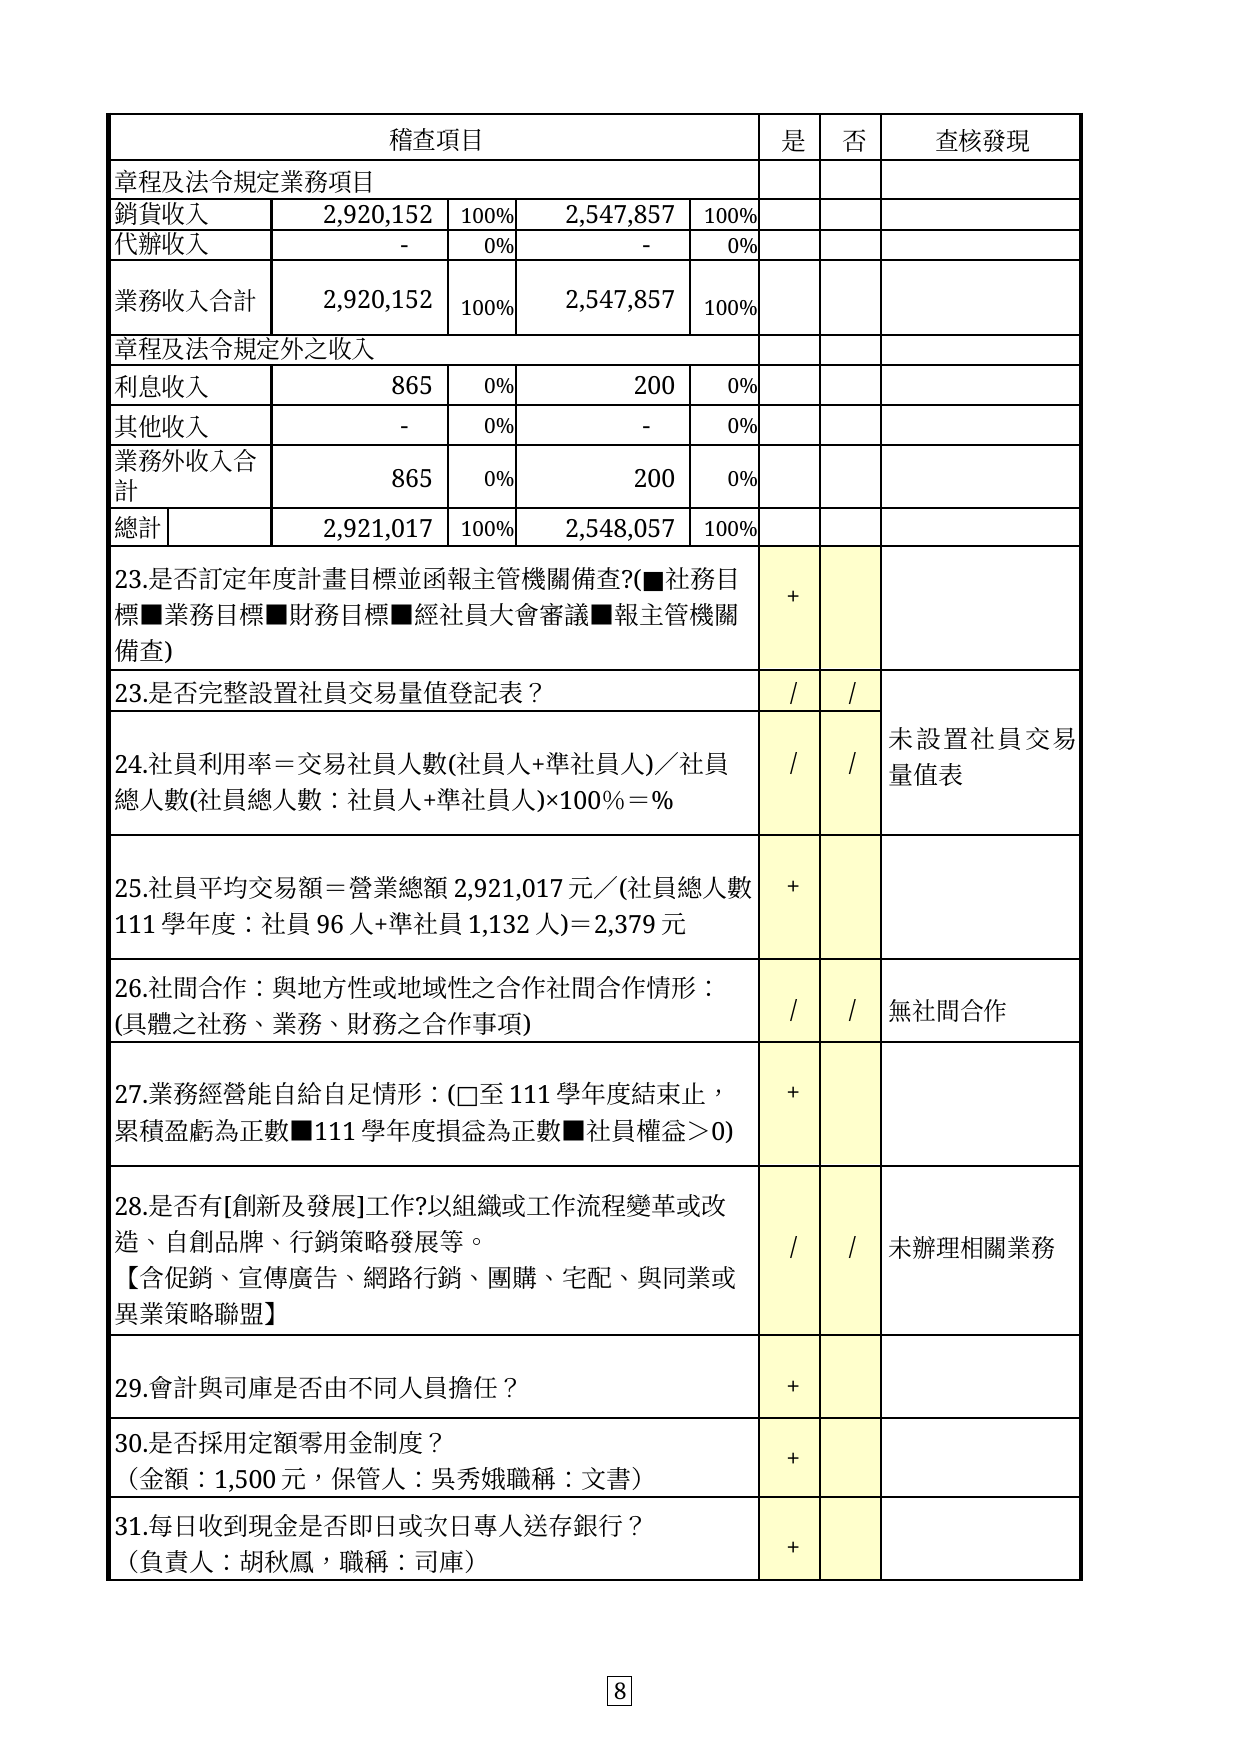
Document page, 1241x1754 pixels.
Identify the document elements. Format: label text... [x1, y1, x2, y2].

table_cell [760, 366, 819, 404]
table_cell [760, 509, 819, 545]
table_cell / [821, 960, 880, 1041]
table_cell [821, 1336, 880, 1417]
table_cell 31.每日收到現金是否即日或次日專人送存銀行？ （負責人：胡秋鳳，職稱：司庫） [111, 1498, 758, 1579]
table_cell 其他收入 [111, 406, 270, 443]
table_cell 2,921,017 [273, 509, 447, 545]
table_cell / [821, 1167, 880, 1334]
table_cell [882, 1336, 1079, 1417]
table_cell - [517, 231, 689, 259]
table_cell 業務外收入合 計 [111, 446, 270, 507]
table_cell / [760, 671, 819, 710]
table_cell 100% [449, 261, 515, 334]
table_cell [760, 446, 819, 507]
table_cell 0% [691, 406, 758, 443]
table_cell [169, 509, 270, 545]
table_cell 865 [273, 446, 447, 507]
table_cell 2,547,857 [517, 261, 689, 334]
table_cell + [760, 547, 819, 668]
table_cell [821, 509, 880, 545]
table_cell [760, 261, 819, 334]
table_cell [760, 200, 819, 229]
table_cell 2,547,857 [517, 200, 689, 229]
table_cell [821, 366, 880, 404]
table_cell / [760, 712, 819, 834]
table_header 稽查項目 [111, 115, 758, 159]
table_cell [882, 547, 1079, 668]
table_cell / [821, 671, 880, 710]
table_cell 0% [691, 366, 758, 404]
table_cell 0% [449, 406, 515, 443]
table_cell / [760, 1167, 819, 1334]
table_cell 2,548,057 [517, 509, 689, 545]
table_cell 23.是否訂定年度計畫目標並函報主管機關備查?(■社務目標■業務目標■財務目標■經社員大會審議■報主管機關備查) [111, 547, 758, 668]
table_cell + [760, 1498, 819, 1579]
table_cell [882, 1498, 1079, 1579]
table_cell 總計 [111, 509, 167, 545]
table_cell [821, 406, 880, 443]
table_cell [760, 161, 819, 198]
table_cell 0% [449, 446, 515, 507]
table_cell [821, 836, 880, 958]
table_cell [821, 1419, 880, 1496]
table_cell 未設置社員交易量值表 [882, 671, 1079, 834]
table_cell / [821, 712, 880, 834]
table_cell [882, 161, 1079, 198]
table_cell 28.是否有[創新及發展]工作?以組織或工作流程變革或改造、自創品牌、行銷策略發展等。 【含促銷、宣傳廣告、網路行銷、團購、宅配、與同業或異業策略聯盟】 [111, 1167, 758, 1334]
table_cell 未辦理相關業務 [882, 1167, 1079, 1334]
table_cell 30.是否採用定額零用金制度？ （金額：1,500元，保管人：吳秀娥職稱：文書） [111, 1419, 758, 1496]
table_header 否 [821, 115, 880, 159]
table_cell [821, 547, 880, 668]
table_cell [882, 406, 1079, 443]
table_cell 利息收入 [111, 366, 270, 404]
table_cell [882, 509, 1079, 545]
table_cell - [517, 406, 689, 443]
table_cell [760, 336, 819, 364]
table_cell [821, 161, 880, 198]
table_cell 100% [691, 509, 758, 545]
table_cell [821, 200, 880, 229]
table_cell 0% [449, 231, 515, 259]
table_cell 2,920,152 [273, 261, 447, 334]
table_header 查核發現 [882, 115, 1079, 159]
table_cell + [760, 836, 819, 958]
table_cell 100% [691, 200, 758, 229]
table_cell 章程及法令規定業務項目 [111, 161, 758, 198]
table_cell + [760, 1419, 819, 1496]
table_cell 24.社員利用率＝交易社員人數(社員人+準社員人)／社員總人數(社員總人數：社員人+準社員人)×100％＝% [111, 712, 758, 834]
table_cell 代辦收入 [111, 231, 270, 259]
table_cell [882, 1419, 1079, 1496]
table_cell 25.社員平均交易額＝營業總額2,921,017元／(社員總人數 111學年度：社員96人+準社員1,132人)＝2,379元 [111, 836, 758, 958]
table_header 是 [760, 115, 819, 159]
table_cell 865 [273, 366, 447, 404]
table_cell 200 [517, 446, 689, 507]
table_cell [821, 336, 880, 364]
table_cell 0% [691, 231, 758, 259]
table_cell [821, 1498, 880, 1579]
table_cell [882, 200, 1079, 229]
table_cell [821, 261, 880, 334]
table_cell 0% [449, 366, 515, 404]
table_cell 銷貨收入 [111, 200, 270, 229]
table_cell [882, 1043, 1079, 1164]
table_cell [882, 261, 1079, 334]
table_cell [821, 1043, 880, 1164]
table_cell 23.是否完整設置社員交易量值登記表？ [111, 671, 758, 710]
table_cell 29.會計與司庫是否由不同人員擔任？ [111, 1336, 758, 1417]
table_cell [760, 406, 819, 443]
table_cell [760, 231, 819, 259]
table_cell / [760, 960, 819, 1041]
table_cell - [273, 406, 447, 443]
table_cell [882, 366, 1079, 404]
table_cell 200 [517, 366, 689, 404]
table_cell 業務收入合計 [111, 261, 270, 334]
table_cell [821, 446, 880, 507]
table_cell + [760, 1336, 819, 1417]
table_cell + [760, 1043, 819, 1164]
table_cell 2,920,152 [273, 200, 447, 229]
table_cell 100% [691, 261, 758, 334]
table_cell [882, 446, 1079, 507]
table_cell 章程及法令規定外之收入 [111, 336, 758, 364]
table_cell 0% [691, 446, 758, 507]
table_cell [821, 231, 880, 259]
table_cell [882, 231, 1079, 259]
table_cell [882, 336, 1079, 364]
table_cell 100% [449, 509, 515, 545]
table_cell [882, 836, 1079, 958]
table_cell 27.業務經營能自給自足情形：(□至111學年度結束止，累積盈虧為正數■111學年度損益為正數■社員權益＞0) [111, 1043, 758, 1164]
table_cell - [273, 231, 447, 259]
table_cell 26.社間合作：與地方性或地域性之合作社間合作情形： (具體之社務、業務、財務之合作事項) [111, 960, 758, 1041]
table_cell 100% [449, 200, 515, 229]
table_cell 無社間合作 [882, 960, 1079, 1041]
